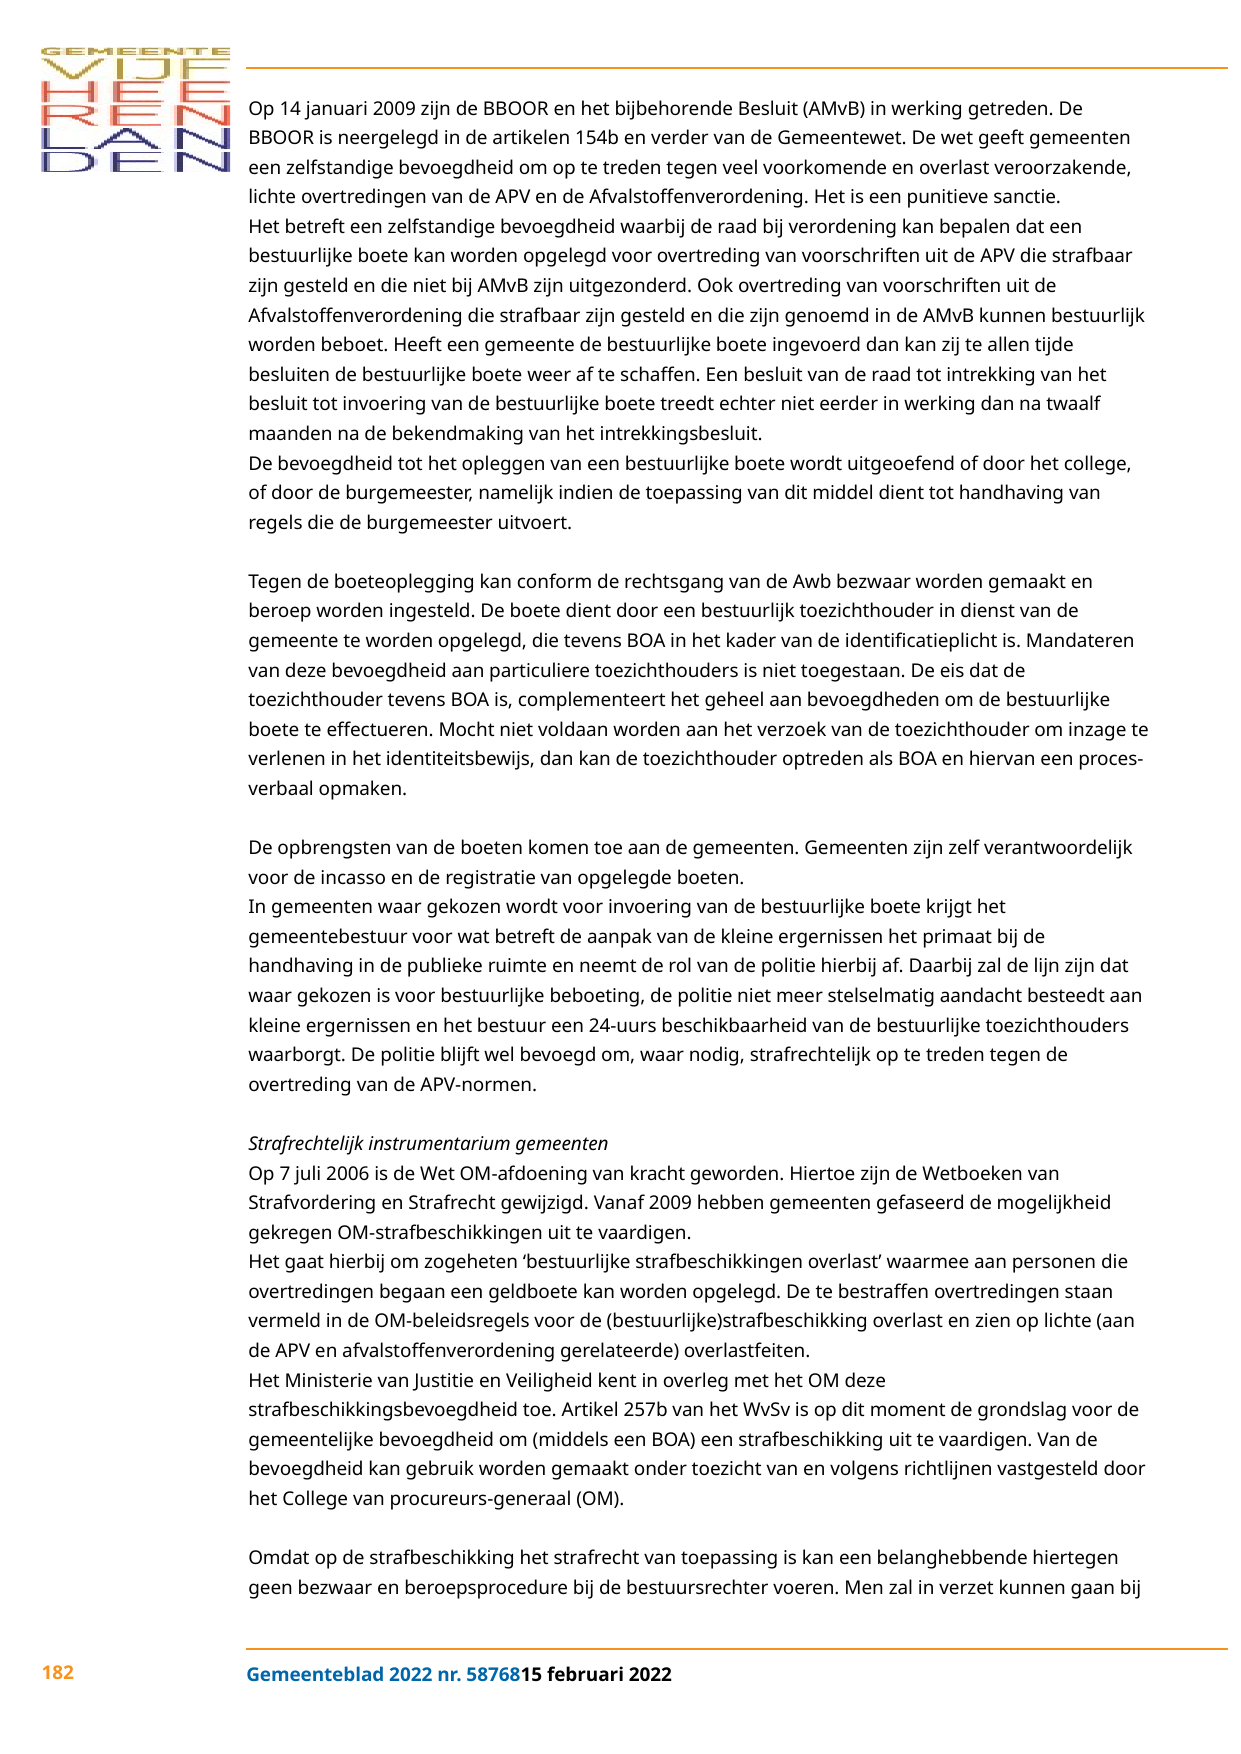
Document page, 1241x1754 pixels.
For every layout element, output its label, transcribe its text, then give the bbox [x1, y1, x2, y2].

text Het betreft een zelfstandige bevoegdheid waarbij de raad bij verordening kan bepalen dat een bestuurlijke boete kan worden opgelegd voor overtreding van voorschriften uit de APV die strafbaar zijn gesteld en die niet bij AMvB zijn uitgezonderd. Ook overtreding van voorschriften uit de Afvalstoffenverordening die strafbaar zijn gesteld en die zijn genoemd in de AMvB kunnen bestuurlijk worden beboet. Heeft een gemeente de bestuurlijke boete ingevoerd dan kan zij te allen tijde besluiten de bestuurlijke boete weer af te schaffen. Een besluit van de raad tot intrekking van het besluit tot invoering van de bestuurlijke boete treedt echter niet eerder in werking dan na twaalf maanden na de bekendmaking van het intrekkingsbesluit. [248, 213, 1152, 446]
text Tegen de boeteoplegging kan conform de rechtsgang van de Awb bezwaar worden gemaakt en beroep worden ingesteld. De boete dient door een bestuurlijk toezichthouder in dienst van de gemeente te worden opgelegd, die tevens BOA in het kader van de identificatieplicht is. Mandateren van deze bevoegdheid aan particuliere toezichthouders is niet toegestaan. De eis dat de toezichthouder tevens BOA is, complementeert het geheel aan bevoegdheden om de bestuurlijke boete te effectueren. Mocht niet voldaan worden aan het verzoek van de toezichthouder om inzage te verlenen in het identiteitsbewijs, dan kan de toezichthouder optreden als BOA en hiervan een proces-verbaal opmaken. [248, 568, 1152, 801]
text Het gaat hierbij om zogeheten ‘bestuurlijke strafbeschikkingen overlast’ waarmee aan personen die overtredingen begaan een geldboete kan worden opgelegd. De te bestraffen overtredingen staan vermeld in de OM-beleidsregels voor de (bestuurlijke)strafbeschikking overlast en zien op lichte (aan de APV en afvalstoffenverordening gerelateerde) overlastfeiten. [248, 1248, 1152, 1363]
text De opbrengsten van de boeten komen toe aan de gemeenten. Gemeenten zijn zelf verantwoordelijk voor de incasso en de registratie van opgelegde boeten. [248, 834, 1152, 890]
text De bevoegdheid tot het opleggen van een bestuurlijke boete wordt uitgeoefend of door het college, of door de burgemeester, namelijk indien de toepassing van dit middel dient tot handhaving van regels die de burgemeester uitvoert. [248, 450, 1152, 535]
picture [41, 47, 231, 172]
text Strafrechtelijk instrumentarium gemeenten [248, 1130, 1152, 1156]
text Op 7 juli 2006 is de Wet OM-afdoening van kracht geworden. Hiertoe zijn de Wetboeken van Strafvordering en Strafrecht gewijzigd. Vanaf 2009 hebben gemeenten gefaseerd de mogelijkheid gekregen OM-strafbeschikkingen uit te vaardigen. [248, 1160, 1152, 1245]
text Op 14 januari 2009 zijn de BBOOR en het bijbehorende Besluit (AMvB) in werking getreden. De BBOOR is neergelegd in de artikelen 154b en verder van de Gemeentewet. De wet geeft gemeenten een zelfstandige bevoegdheid om op te treden tegen veel voorkomende en overlast veroorzakende, lichte overtredingen van de APV en de Afvalstoffenverordening. Het is een punitieve sanctie. [248, 95, 1152, 209]
text In gemeenten waar gekozen wordt voor invoering van de bestuurlijke boete krijgt het gemeentebestuur voor wat betreft de aanpak van de kleine ergernissen het primaat bij de handhaving in de publieke ruimte en neemt de rol van de politie hierbij af. Daarbij zal de lijn zijn dat waar gekozen is voor bestuurlijke beboeting, de politie niet meer stelselmatig aandacht besteedt aan kleine ergernissen en het bestuur een 24-uurs beschikbaarheid van de bestuurlijke toezichthouders waarborgt. De politie blijft wel bevoegd om, waar nodig, strafrechtelijk op te treden tegen de overtreding van de APV-normen. [248, 893, 1152, 1097]
text Het Ministerie van Justitie en Veiligheid kent in overleg met het OM deze strafbeschikkingsbevoegdheid toe. Artikel 257b van het WvSv is op dit moment de grondslag voor de gemeentelijke bevoegdheid om (middels een BOA) een strafbeschikking uit te vaardigen. Van de bevoegdheid kan gebruik worden gemaakt onder toezicht van en volgens richtlijnen vastgesteld door het College van procureurs-generaal (OM). [248, 1367, 1152, 1511]
text Omdat op de strafbeschikking het strafrecht van toepassing is kan een belanghebbende hiertegen geen bezwaar en beroepsprocedure bij de bestuursrechter voeren. Men zal in verzet kunnen gaan bij [248, 1544, 1152, 1600]
